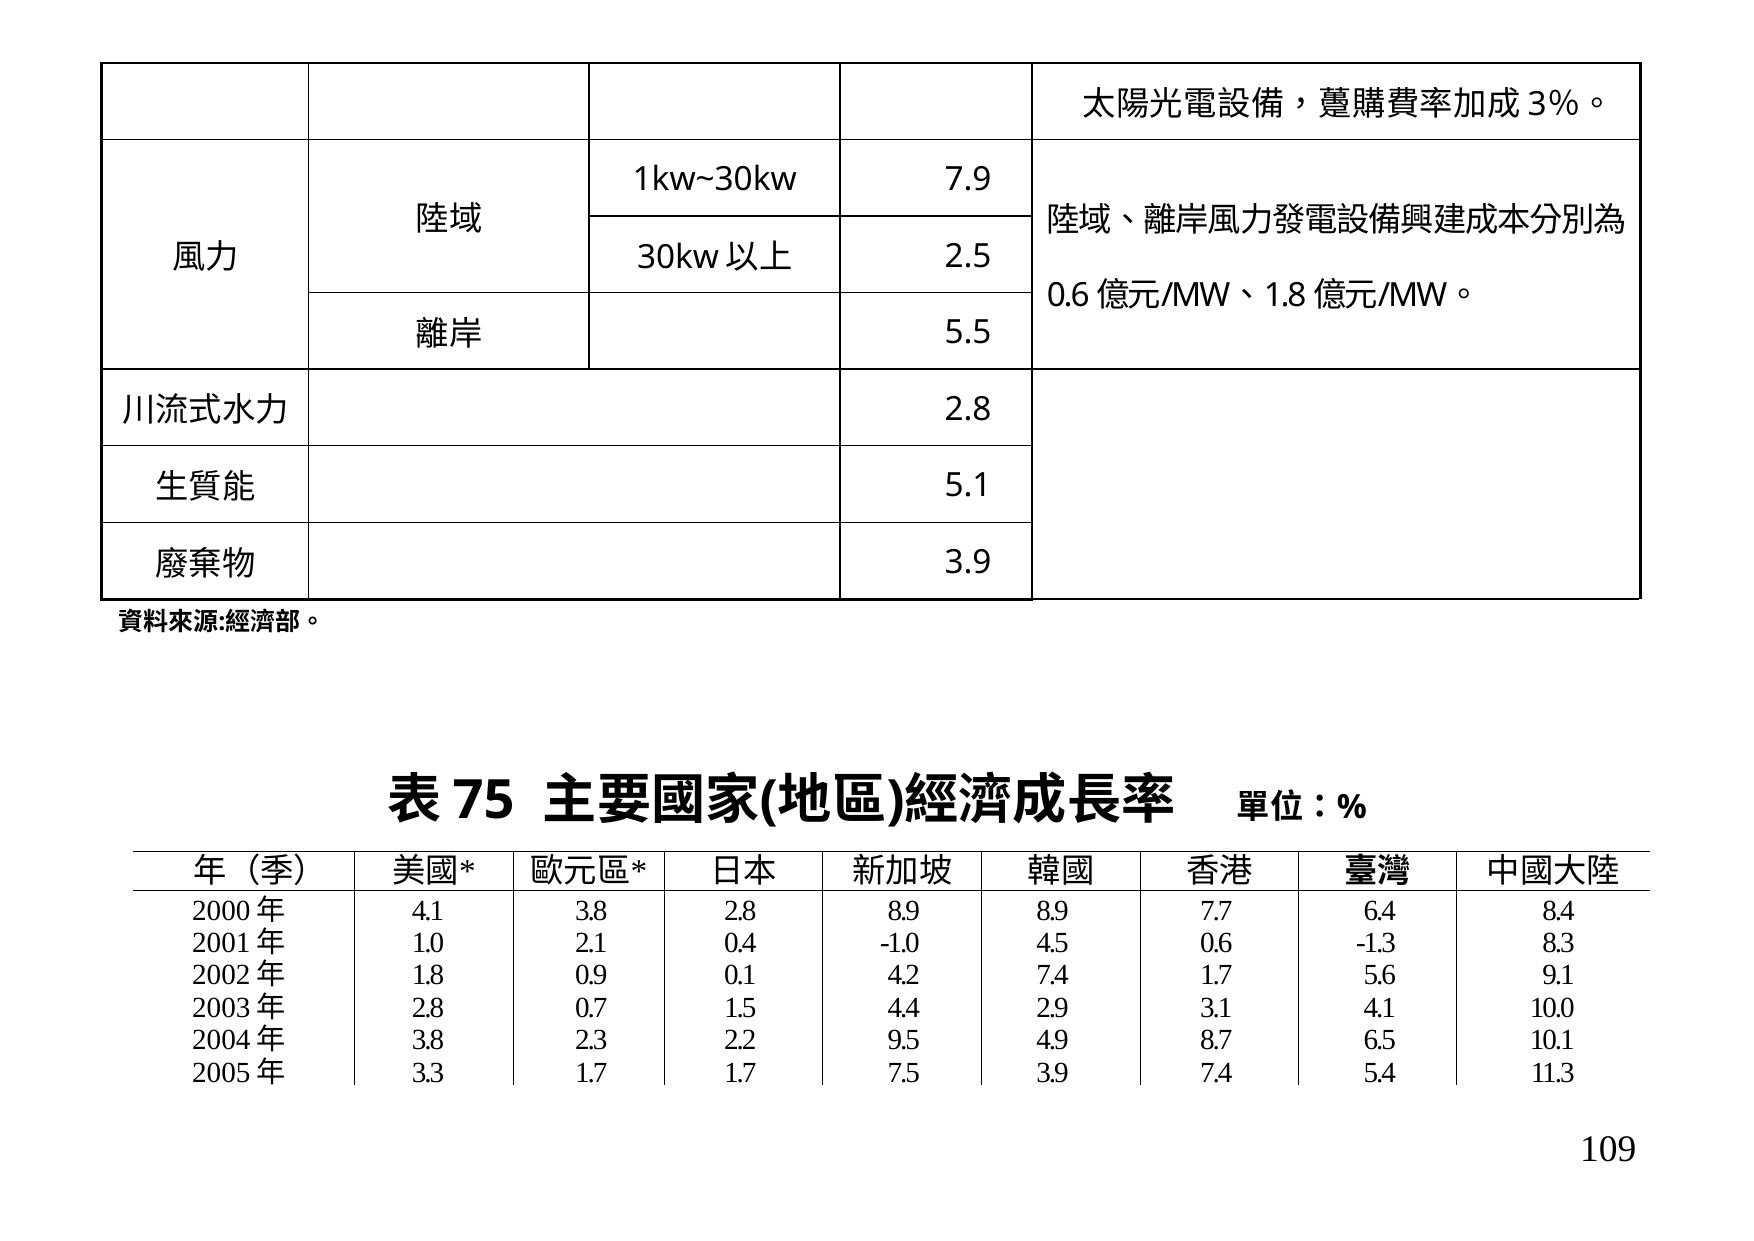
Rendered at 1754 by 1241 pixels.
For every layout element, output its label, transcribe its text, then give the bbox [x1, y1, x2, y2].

table_cell 7.9 [841, 140, 1031, 215]
text 表75 主要國家(地區)經濟成長率 單位：% [118, 738, 1636, 851]
table_header 年（季） [133, 852, 354, 889]
table_cell 7.4 [1141, 1052, 1298, 1084]
table_cell 陸域、離岸風力發電設備興建成本分別為0.6億元/MW、1.8億元/MW。 [1033, 140, 1639, 368]
table_cell 2.5 [841, 217, 1031, 292]
table_header 歐元區* [514, 852, 664, 889]
table_cell 11.3 [1457, 1052, 1650, 1084]
table_cell 5.1 [841, 446, 1031, 521]
table_cell 2.8 [355, 987, 513, 1019]
table_cell 陸域 [309, 140, 588, 292]
table_cell 1.7 [665, 1052, 822, 1084]
table_cell 0.4 [665, 922, 822, 954]
table_cell 6.4 [1299, 891, 1456, 922]
table_cell 2005年 [133, 1052, 354, 1084]
table_cell 1.8 [355, 955, 513, 987]
table_cell 2.9 [982, 987, 1140, 1019]
table_cell 1.7 [514, 1052, 664, 1084]
table_cell [309, 64, 588, 138]
table_header 新加坡 [823, 852, 981, 889]
table_cell 太陽光電設備，躉購費率加成3％。 [1033, 64, 1639, 138]
table_cell 1.0 [355, 922, 513, 954]
table_cell 1.7 [1141, 955, 1298, 987]
table_cell 6.5 [1299, 1020, 1456, 1052]
table_cell 7.7 [1141, 891, 1298, 922]
text 資料來源:經濟部。 [118, 601, 1636, 638]
table_cell 0.7 [514, 987, 664, 1019]
table_cell 2001年 [133, 922, 354, 954]
table_cell 4.9 [982, 1020, 1140, 1052]
table_cell 8.3 [1457, 922, 1650, 954]
table_cell 4.4 [823, 987, 981, 1019]
table_cell 7.5 [823, 1052, 981, 1084]
table_header 日本 [665, 852, 822, 889]
table_cell 4.1 [355, 891, 513, 922]
table_cell 2.3 [514, 1020, 664, 1052]
table_cell 離岸 [309, 293, 588, 368]
table_cell 3.9 [982, 1052, 1140, 1084]
table_cell 0.9 [514, 955, 664, 987]
table_cell 8.7 [1141, 1020, 1298, 1052]
table_cell 8.9 [982, 891, 1140, 922]
table_cell 3.8 [514, 891, 664, 922]
table_cell 2.2 [665, 1020, 822, 1052]
table_cell [590, 293, 839, 368]
table_cell 3.3 [355, 1052, 513, 1084]
table_cell 2.8 [841, 370, 1031, 445]
table_cell [309, 370, 839, 445]
table_cell 2.1 [514, 922, 664, 954]
table_cell 5.4 [1299, 1052, 1456, 1084]
table_cell 2003年 [133, 987, 354, 1019]
table_cell 2002年 [133, 955, 354, 987]
table_cell 8.9 [823, 891, 981, 922]
table_cell -1.3 [1299, 922, 1456, 954]
table_cell 2004年 [133, 1020, 354, 1052]
table_cell [309, 446, 839, 521]
table_cell 生質能 [103, 446, 308, 521]
table_cell 風力 [103, 140, 308, 368]
table_cell 10.0 [1457, 987, 1650, 1019]
table_cell 廢棄物 [103, 523, 308, 598]
table_cell [841, 64, 1031, 138]
table_header 臺灣 [1299, 852, 1456, 889]
table_cell [1033, 370, 1639, 598]
table_cell 川流式水力 [103, 370, 308, 445]
table_header 美國* [355, 852, 513, 889]
table_cell 1kw~30kw [590, 140, 839, 215]
table_cell 4.2 [823, 955, 981, 987]
table_cell [309, 523, 839, 598]
table_cell 3.8 [355, 1020, 513, 1052]
table_header 香港 [1141, 852, 1298, 889]
table_cell 10.1 [1457, 1020, 1650, 1052]
table_cell 9.1 [1457, 955, 1650, 987]
table_cell 4.5 [982, 922, 1140, 954]
table_cell 2000年 [133, 891, 354, 922]
table_cell 8.4 [1457, 891, 1650, 922]
table_cell 5.6 [1299, 955, 1456, 987]
table_cell 1.5 [665, 987, 822, 1019]
table_cell [103, 64, 308, 138]
table_cell 9.5 [823, 1020, 981, 1052]
table_cell 0.1 [665, 955, 822, 987]
table_cell 3.9 [841, 523, 1031, 598]
table_cell 7.4 [982, 955, 1140, 987]
table_cell 30kw以上 [590, 217, 839, 292]
table_cell [590, 64, 839, 138]
table_cell 5.5 [841, 293, 1031, 368]
table_cell -1.0 [823, 922, 981, 954]
table_cell 2.8 [665, 891, 822, 922]
table_cell 4.1 [1299, 987, 1456, 1019]
table_cell 0.6 [1141, 922, 1298, 954]
table_cell 3.1 [1141, 987, 1298, 1019]
table_header 韓國 [982, 852, 1140, 889]
table_header 中國大陸 [1457, 852, 1650, 889]
